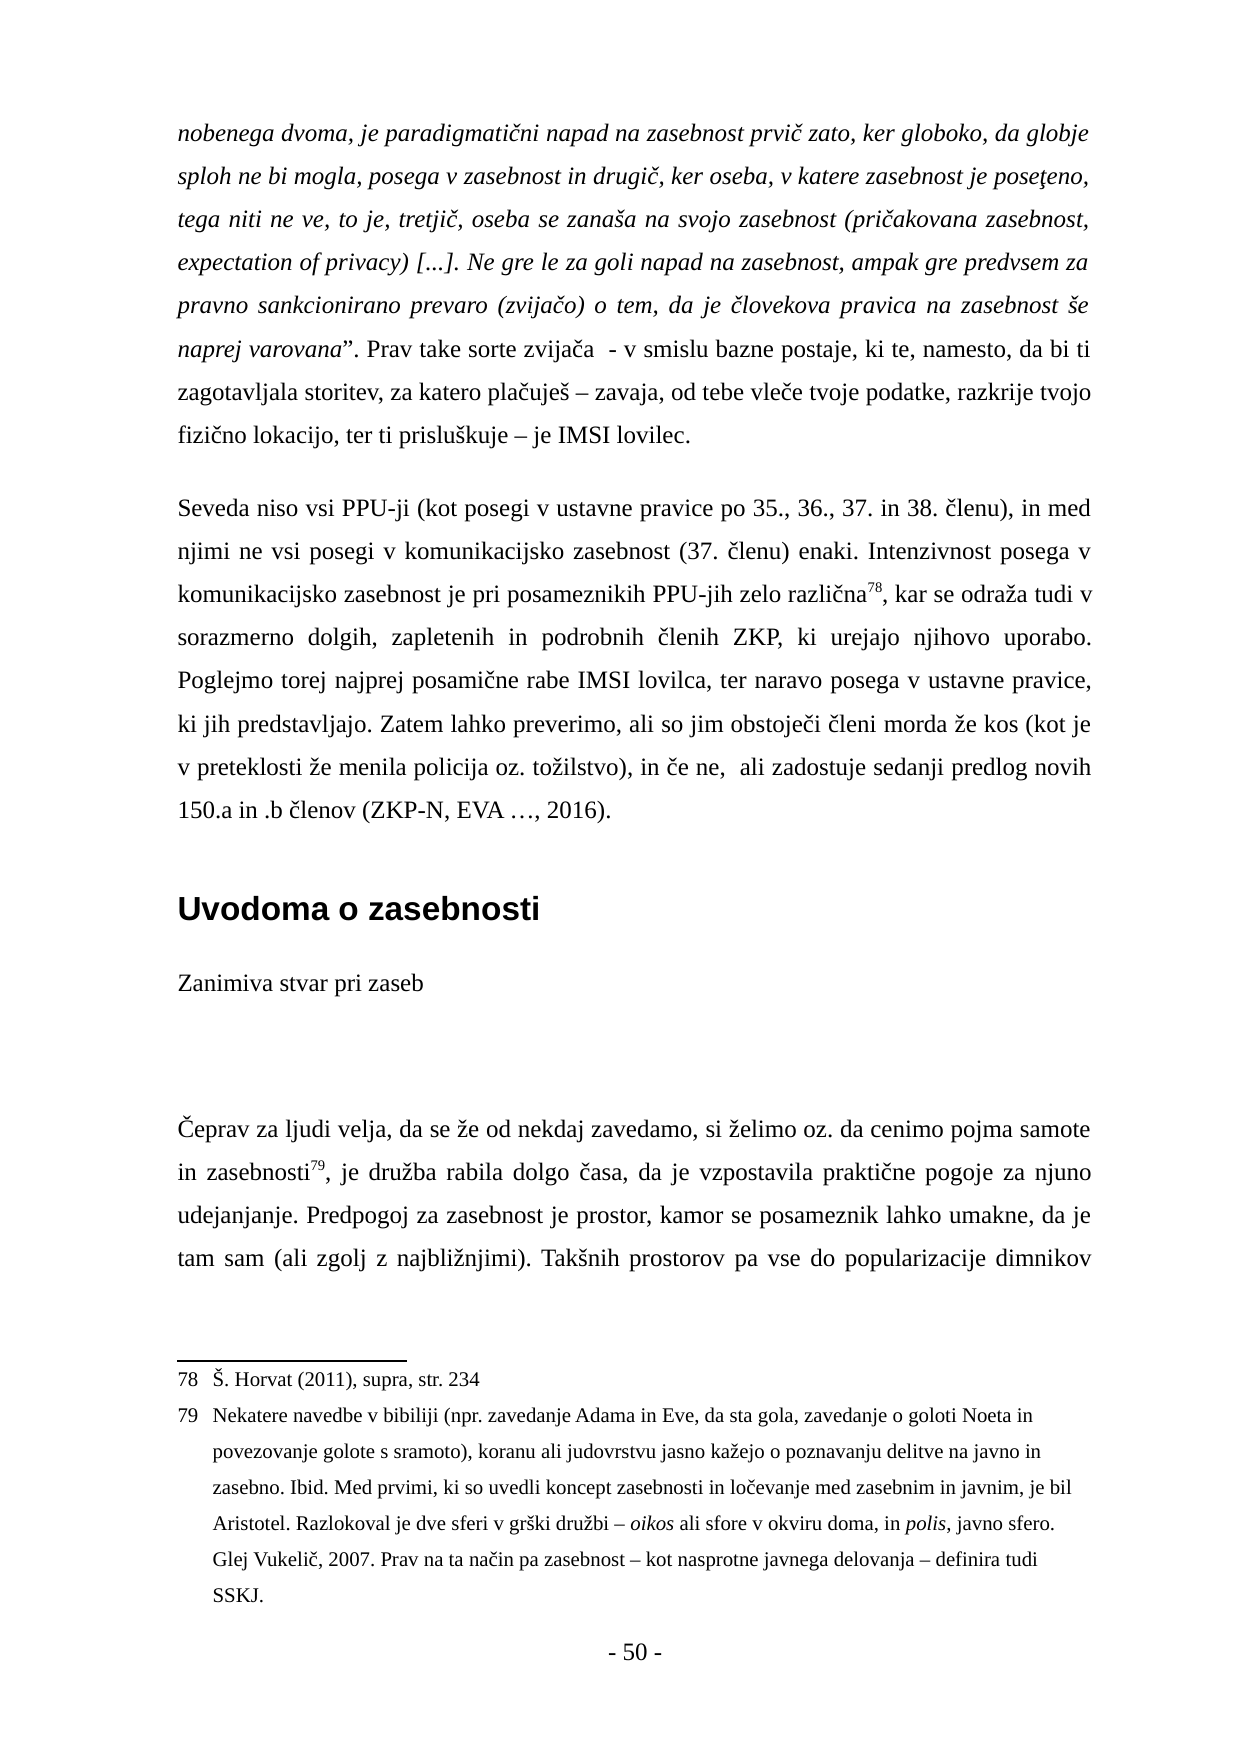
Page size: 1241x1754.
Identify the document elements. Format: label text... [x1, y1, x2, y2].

text Š. Horvat (2011), supra, str. 234 [177, 1367, 1093, 1391]
text nobenega dvoma, je paradigmatični napad na zasebnost prvič zato, ker globoko, da globje sploh ne bi mogla, posega v zasebnost in drugič, ker oseba, v katere zasebnost je poseţeno, tega niti ne ve, to je, tretjič, oseba se zanaša na svojo zasebnost (pričakovana zasebnost, expectation of privacy) [...]. Ne gre le za goli napad na zasebnost, ampak gre predvsem za pravno sankcionirano prevaro (zvijačo) o tem, da je človekova pravica na zasebnost še naprej varovana”. Prav take sorte zvijača - v smislu bazne postaje, ki te, namesto, da bi ti zagotavljala storitev, za katero plačuješ – zavaja, od tebe vleče tvoje podatke, razkrije tvojo fizično lokacijo, ter ti prisluškuje – je IMSI lovilec. [177, 118, 1093, 449]
subtitle Uvodoma o zasebnosti [177, 889, 1093, 928]
text Nekatere navedbe v bibiliji (npr. zavedanje Adama in Eve, da sta gola, zavedanje o goloti Noeta in povezovanje golote s sramoto), koranu ali judovrstvu jasno kažejo o poznavanju delitve na javno in zasebno. Ibid. Med prvimi, ki so uvedli koncept zasebnosti in ločevanje med zasebnim in javnim, je bil Aristotel. Razlokoval je dve sferi v grški družbi – oikos ali sfore v okviru doma, in polis, javno sfero. Glej Vukelič, 2007. Prav na ta način pa zasebnost – kot nasprotne javnega delovanja – definira tudi SSKJ. [177, 1403, 1093, 1607]
text Seveda niso vsi PPU-ji (kot posegi v ustavne pravice po 35., 36., 37. in 38. členu), in med njimi ne vsi posegi v komunikacijsko zasebnost (37. členu) enaki. Intenzivnost posega v komunikacijsko zasebnost je pri posameznikih PPU-jih zelo različna, kar se odraža tudi v sorazmerno dolgih, zapletenih in podrobnih členih ZKP, ki urejajo njihovo uporabo. Poglejmo torej najprej posamične rabe IMSI lovilca, ter naravo posega v ustavne pravice, ki jih predstavljajo. Zatem lahko preverimo, ali so jim obstoječi členi morda že kos (kot je v preteklosti že menila policija oz. tožilstvo), in če ne, ali zadostuje sedanji predlog novih 150.a in .b členov (ZKP-N, EVA …, 2016). [177, 493, 1093, 824]
text Zanimiva stvar pri zaseb [177, 968, 1093, 997]
text Čeprav za ljudi velja, da se že od nekdaj zavedamo, si želimo oz. da cenimo pojma samote in zasebnosti, je družba rabila dolgo časa, da je vzpostavila praktične pogoje za njuno udejanjanje. Predpogoj za zasebnost je prostor, kamor se posameznik lahko umakne, da je tam sam (ali zgolj z najbližnjimi). Takšnih prostorov pa vse do popularizacije dimnikov [177, 1114, 1093, 1272]
